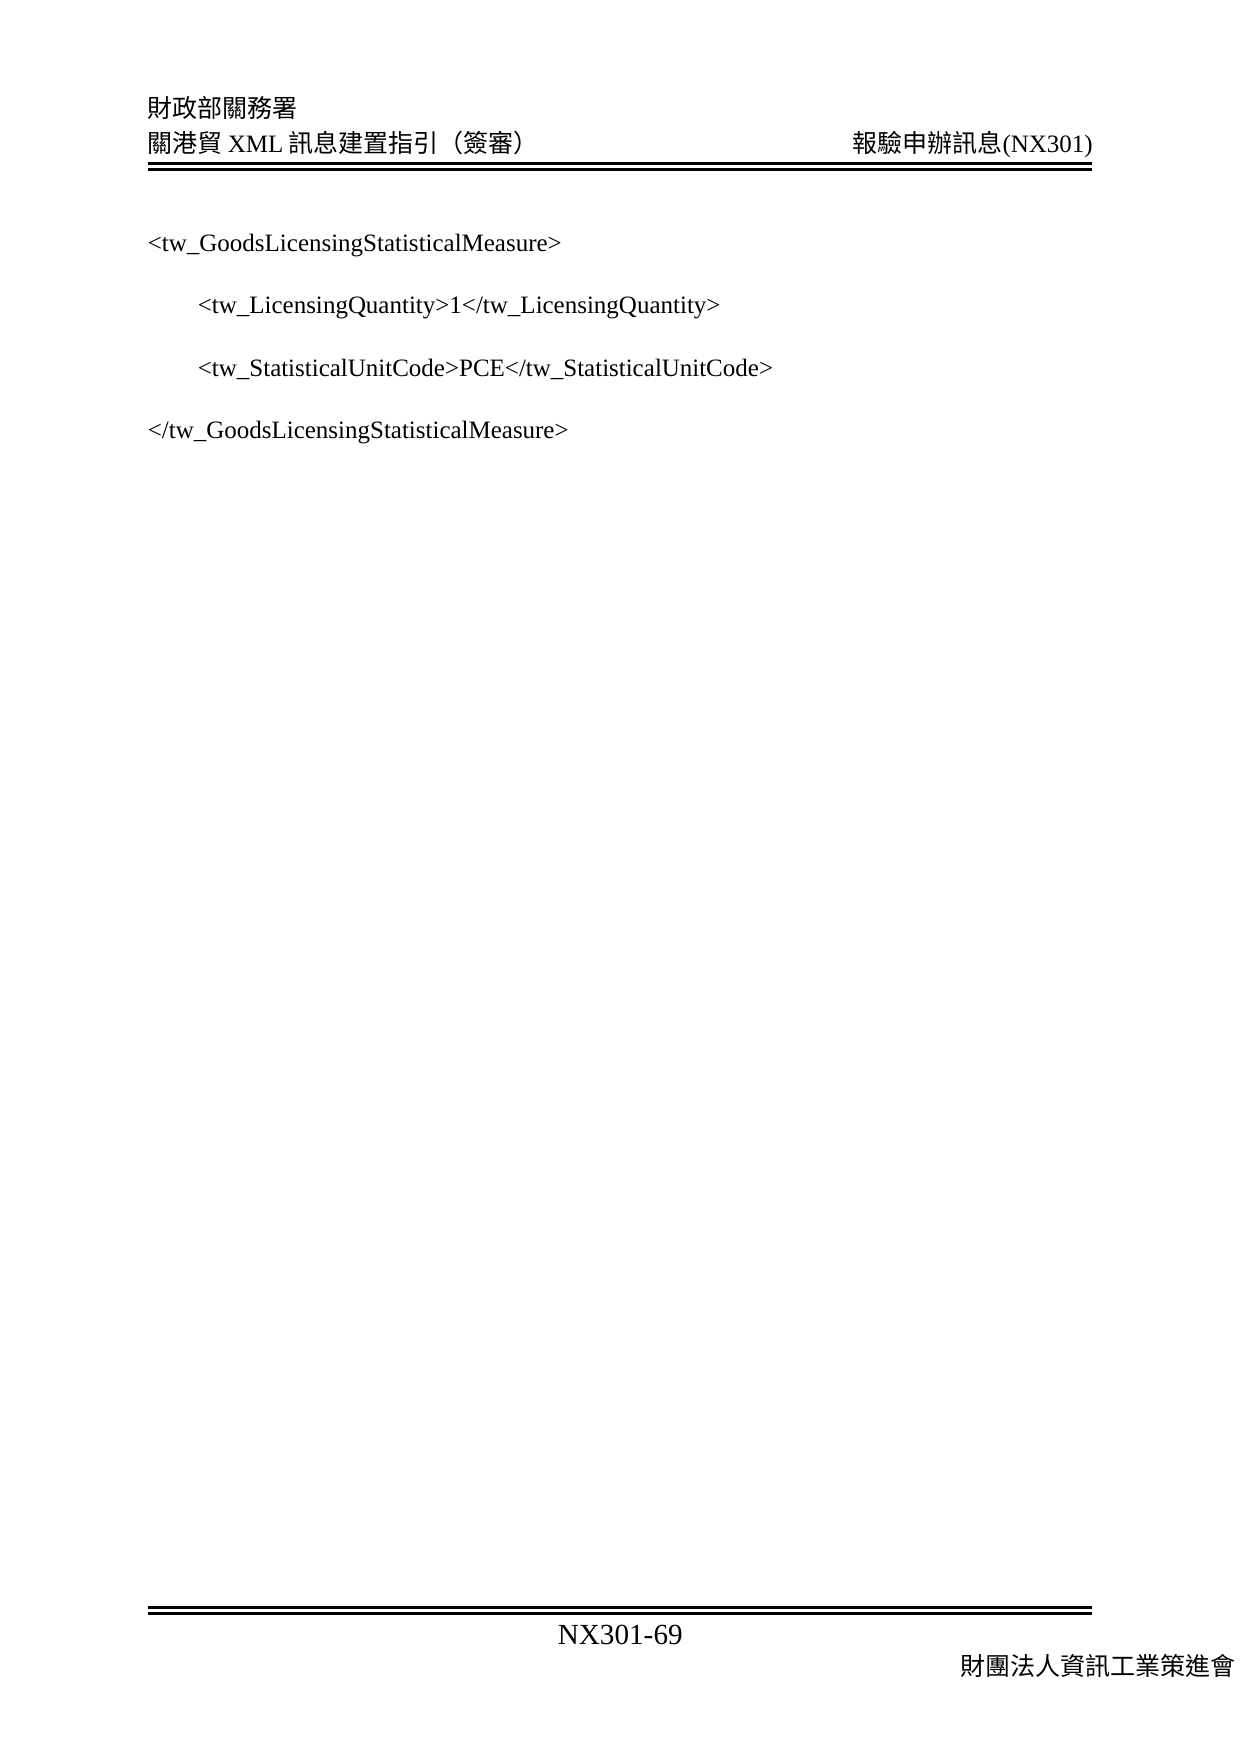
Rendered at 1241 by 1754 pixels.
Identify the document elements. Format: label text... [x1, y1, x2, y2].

subtitle </tw_GoodsLicensingStatisticalMeasure> [148, 388, 1092, 451]
subtitle <tw_GoodsLicensingStatisticalMeasure> [148, 201, 1092, 263]
subtitle <tw_LicensingQuantity>1</tw_LicensingQuantity> [148, 263, 1092, 326]
subtitle <tw_StatisticalUnitCode>PCE</tw_StatisticalUnitCode> [148, 326, 1092, 388]
